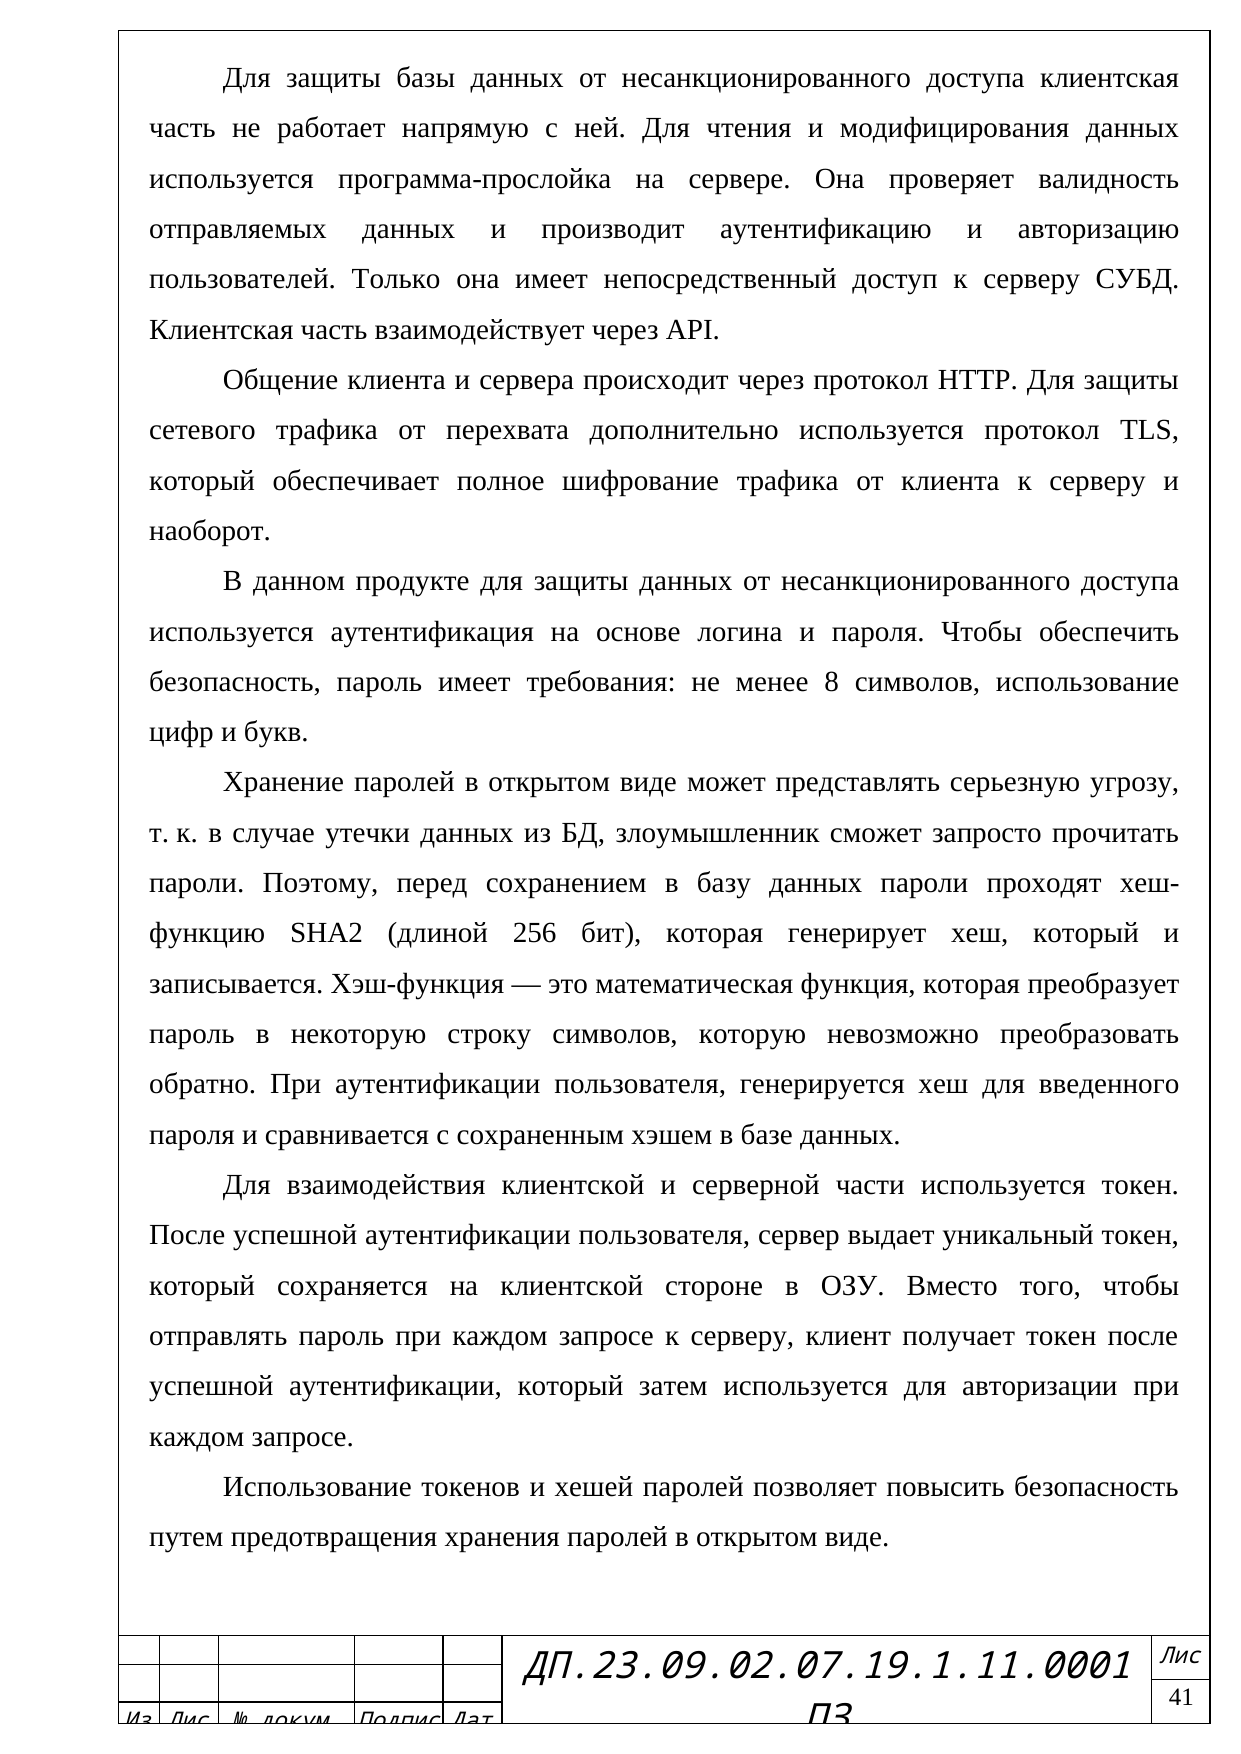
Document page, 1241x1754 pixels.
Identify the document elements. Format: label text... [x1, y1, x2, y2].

text Для защиты базы данных от несанкционированного доступа клиентская часть не работает напрямую с ней. Для чтения и модифицирования данных используется программа-прослойка на сервере. Она проверяет валидность отправляемых данных и производит аутентификацию и авторизацию пользователей. Только она имеет непосредственный доступ к серверу СУБД. Клиентская часть взаимодействует через API. [149, 60, 1180, 345]
text Для взаимодействия клиентской и серверной части используется токен. После успешной аутентификации пользователя, сервер выдает уникальный токен, который сохраняется на клиентской стороне в ОЗУ. Вместо того, чтобы отправлять пароль при каждом запросе к серверу, клиент получает токен после успешной аутентификации, который затем используется для авторизации при каждом запросе. [149, 1167, 1180, 1452]
text Общение клиента и сервера происходит через протокол HTTP. Для защиты сетевого трафика от перехвата дополнительно используется протокол TLS, который обеспечивает полное шифрование трафика от клиента к серверу и наоборот. [149, 362, 1180, 547]
text В данном продукте для защиты данных от несанкционированного доступа используется аутентификация на основе логина и пароля. Чтобы обеспечить безопасность, пароль имеет требования: не менее 8 символов, использование цифр и букв. [149, 563, 1180, 748]
text Использование токенов и хешей паролей позволяет повысить безопасность путем предотвращения хранения паролей в открытом виде. [149, 1469, 1180, 1553]
text Хранение паролей в открытом виде может представлять серьезную угрозу, т. к. в случае утечки данных из БД, злоумышленник сможет запросто прочитать пароли. Поэтому, перед сохранением в базу данных пароли проходят хеш-функцию SHA2 (длиной 256 бит), которая генерирует хеш, который и записывается. Хэш-функция — это математическая функция, которая преобразует пароль в некоторую строку символов, которую невозможно преобразовать обратно. При аутентификации пользователя, генерируется хеш для введенного пароля и сравнивается с сохраненным хэшем в базе данных. [149, 764, 1180, 1150]
